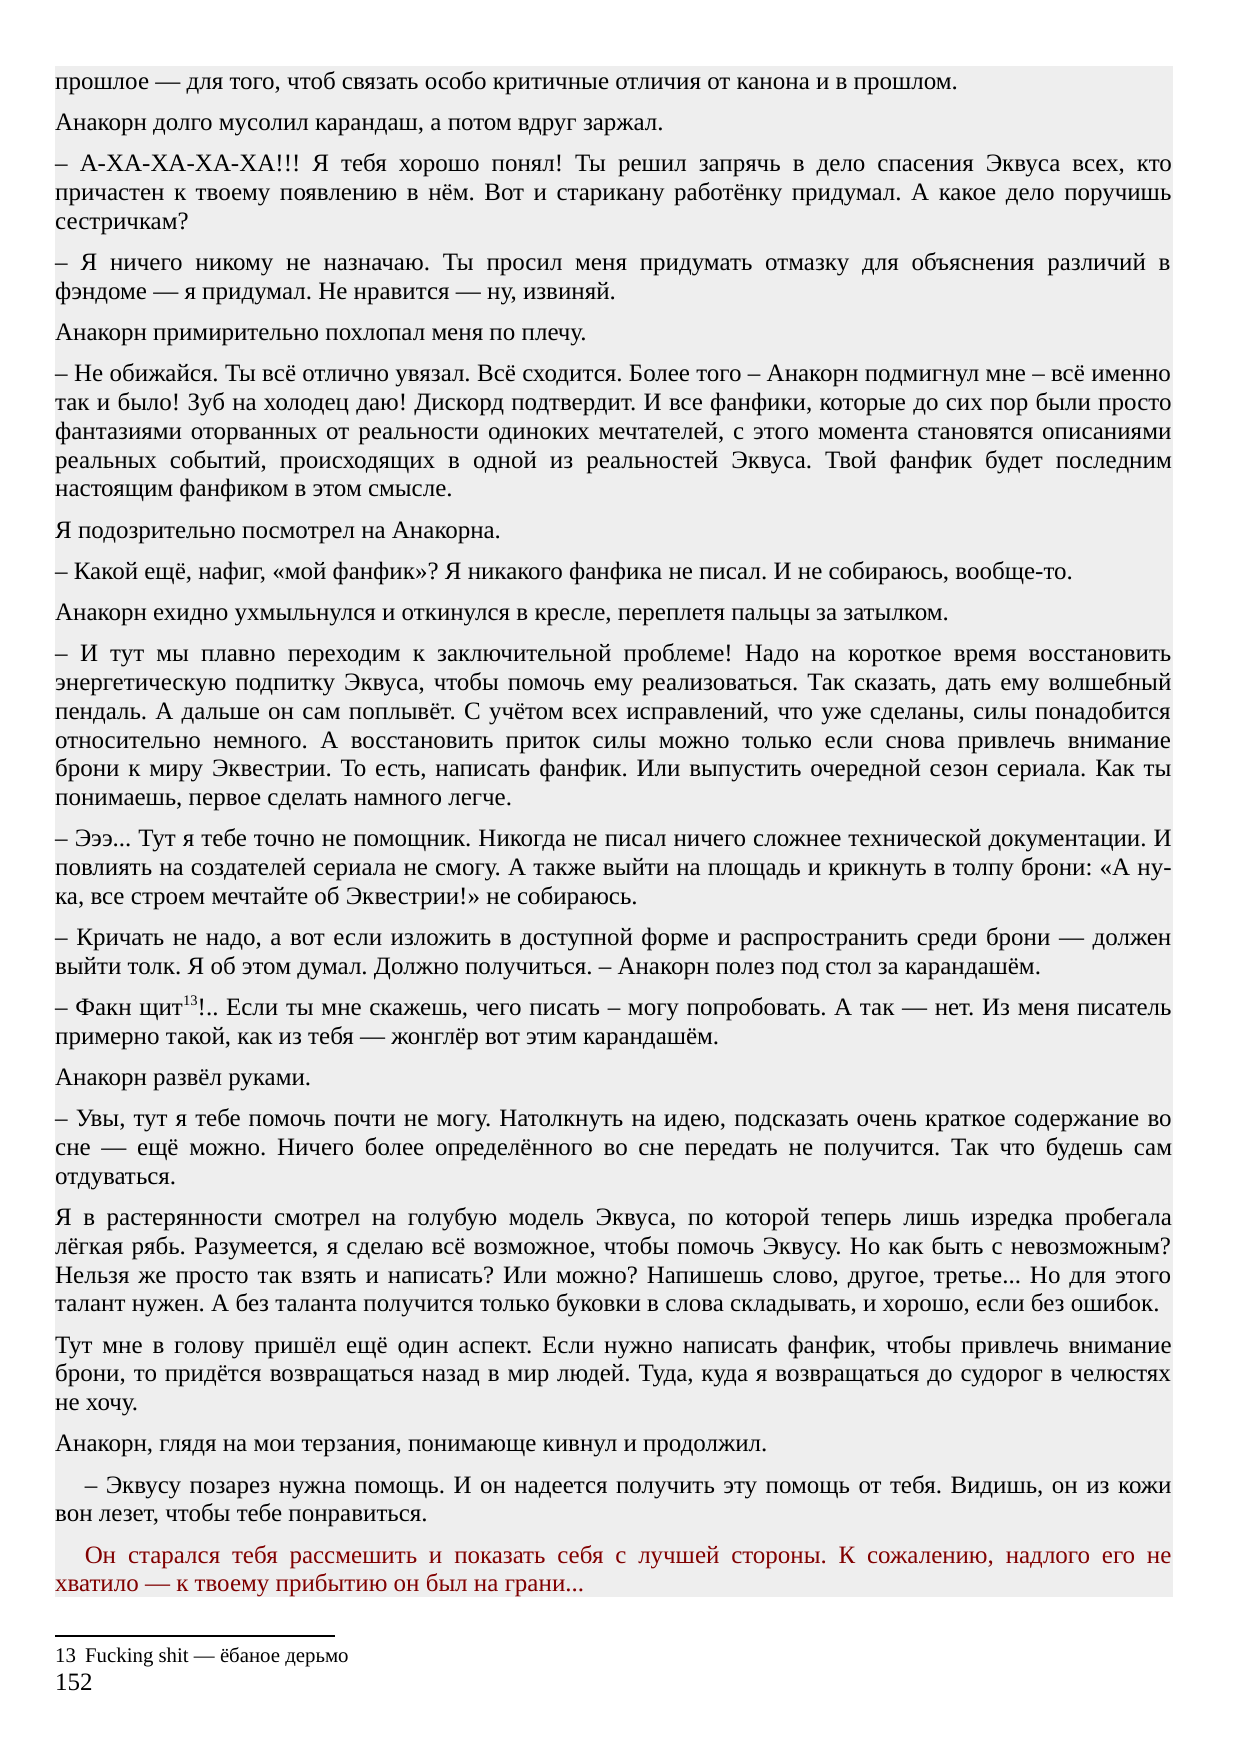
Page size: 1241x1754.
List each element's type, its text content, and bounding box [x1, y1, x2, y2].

text – Увы, тут я тебе помочь почти не могу. Натолкнуть на идею, подсказать очень краткое содержание во сне — ещё можно. Ничего более определённого во сне передать не получится. Так что будешь сам отдуваться. [55, 1103, 1173, 1190]
text – Факн щит!.. Если ты мне скажешь, чего писать – могу попробовать. А так — нет. Из меня писатель примерно такой, как из тебя — жонглёр вот этим карандашём. [55, 992, 1173, 1050]
text Тут мне в голову пришёл ещё один аспект. Если нужно написать фанфик, чтобы привлечь внимание брони, то придётся возвращаться назад в мир людей. Туда, куда я возвращаться до судорог в челюстях не хочу. [55, 1330, 1173, 1416]
text – Не обижайся. Ты всё отлично увязал. Всё сходится. Более того – Анакорн подмигнул мне – всё именно так и было! Зуб на холодец даю! Дискорд подтвердит. И все фанфики, которые до сих пор были просто фантазиями оторванных от реальности одиноких мечтателей, с этого момента становятся описаниями реальных событий, происходящих в одной из реальностей Эквуса. Твой фанфик будет последним настоящим фанфиком в этом смысле. [55, 358, 1173, 502]
text Анакорн развёл руками. [55, 1062, 1173, 1091]
text Анакорн, глядя на мои терзания, понимающе кивнул и продолжил. [55, 1428, 1173, 1457]
text – Эквусу позарез нужна помощь. И он надеется получить эту помощь от тебя. Видишь, он из кожи вон лезет, чтобы тебе понравиться. [55, 1470, 1173, 1527]
text Я в растерянности смотрел на голубую модель Эквуса, по которой теперь лишь изредка пробегала лёгкая рябь. Разумеется, я сделаю всё возможное, чтобы помочь Эквусу. Но как быть с невозможным? Нельзя же просто так взять и написать? Или можно? Напишешь слово, другое, третье... Но для этого талант нужен. А без таланта получится только буковки в слова складывать, и хорошо, если без ошибок. [55, 1202, 1173, 1317]
text Анакорн примирительно похлопал меня по плечу. [55, 317, 1173, 346]
text Анакорн долго мусолил карандаш, а потом вдруг заржал. [55, 107, 1173, 136]
text Я подозрительно посмотрел на Анакорна. [55, 515, 1173, 543]
text – Кричать не надо, а вот если изложить в доступной форме и распространить среди брони — должен выйти толк. Я об этом думал. Должно получиться. – Анакорн полез под стол за карандашём. [55, 922, 1173, 980]
text – И тут мы плавно переходим к заключительной проблеме! Надо на короткое время восстановить энергетическую подпитку Эквуса, чтобы помочь ему реализоваться. Так сказать, дать ему волшебный пендаль. А дальше он сам поплывёт. С учётом всех исправлений, что уже сделаны, силы понадобится относительно немного. А восстановить приток силы можно только если снова привлечь внимание брони к миру Эквестрии. То есть, написать фанфик. Или выпустить очередной сезон сериала. Как ты понимаешь, первое сделать намного легче. [55, 638, 1173, 811]
text – А-ХА-ХА-ХА-ХА!!! Я тебя хорошо понял! Ты решил запрячь в дело спасения Эквуса всех, кто причастен к твоему появлению в нём. Вот и старикану работёнку придумал. А какое дело поручишь сестричкам? [55, 148, 1173, 235]
text – Я ничего никому не назначаю. Ты просил меня придумать отмазку для объяснения различий в фэндоме — я придумал. Не нравится — ну, извиняй. [55, 247, 1173, 305]
text прошлое — для того, чтоб связать особо критичные отличия от канона и в прошлом. [55, 66, 1173, 95]
text – Какой ещё, нафиг, «мой фанфик»? Я никакого фанфика не писал. И не собираюсь, вообще-то. [55, 556, 1173, 585]
text Он старался тебя рассмешить и показать себя с лучшей стороны. К сожалению, надлого его не хватило — к твоему прибытию он был на грани... [55, 1540, 1173, 1597]
text Fucking shit — ёбаное дерьмо [55, 1642, 1173, 1667]
text Анакорн ехидно ухмыльнулся и откинулся в кресле, переплетя пальцы за затылком. [55, 597, 1173, 626]
text – Эээ... Тут я тебе точно не помощник. Никогда не писал ничего сложнее технической документации. И повлиять на создателей сериала не смогу. А также выйти на площадь и крикнуть в толпу брони: «А ну-ка, все строем мечтайте об Эквестрии!» не собираюсь. [55, 823, 1173, 910]
